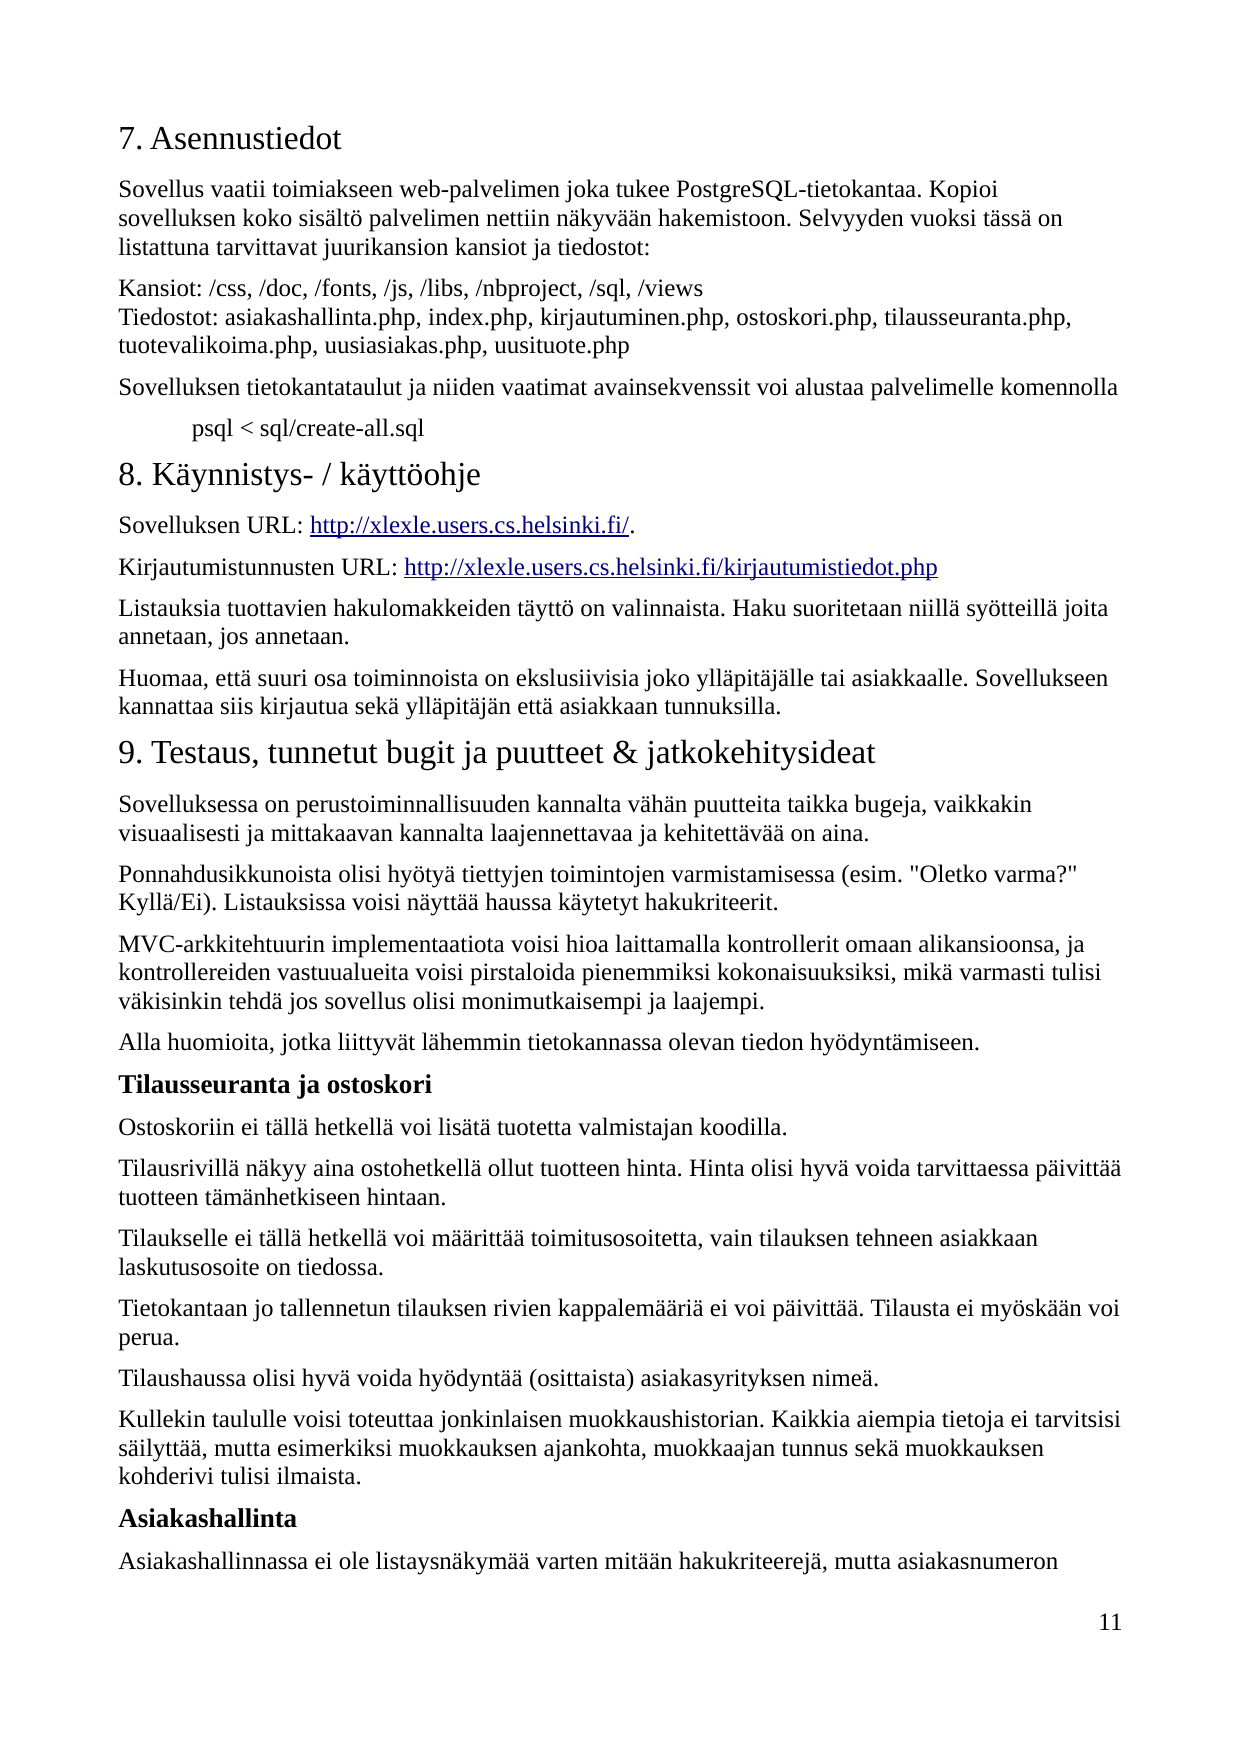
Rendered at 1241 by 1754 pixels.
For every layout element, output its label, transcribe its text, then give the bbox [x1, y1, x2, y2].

text Listauksia tuottavien hakulomakkeiden täyttö on valinnaista. Haku suoritetaan niillä syötteillä joita annetaan, jos annetaan. [118, 593, 1122, 650]
text Sovellus vaatii toimiakseen web-palvelimen joka tukee PostgreSQL-tietokantaa. Kopioi sovelluksen koko sisältö palvelimen nettiin näkyvään hakemistoon. Selvyyden vuoksi tässä on listattuna tarvittavat juurikansion kansiot ja tiedostot: [118, 174, 1122, 261]
subtitle 9. Testaus, tunnetut bugit ja puutteet & jatkokehitysideat [118, 732, 1122, 771]
text MVC-arkkitehtuurin implementaatiota voisi hioa laittamalla kontrollerit omaan alikansioonsa, ja kontrollereiden vastuualueita voisi pirstaloida pienemmiksi kokonaisuuksiksi, mikä varmasti tulisi väkisinkin tehdä jos sovellus olisi monimutkaisempi ja laajempi. [118, 929, 1122, 1015]
text Tietokantaan jo tallennetun tilauksen rivien kappalemääriä ei voi päivittää. Tilausta ei myöskään voi perua. [118, 1293, 1122, 1350]
subtitle Tilausseuranta ja ostoskori [118, 1068, 1122, 1099]
text Ostoskoriin ei tällä hetkellä voi lisätä tuotetta valmistajan koodilla. [118, 1112, 1122, 1141]
text Sovelluksessa on perustoiminnallisuuden kannalta vähän puutteita taikka bugeja, vaikkakin visuaalisesti ja mittakaavan kannalta laajennettavaa ja kehitettävää on aina. [118, 789, 1122, 846]
text Alla huomioita, jotka liittyvät lähemmin tietokannassa olevan tiedon hyödyntämiseen. [118, 1027, 1122, 1056]
text Sovelluksen tietokantataulut ja niiden vaatimat avainsekvenssit voi alustaa palvelimelle komennolla [118, 372, 1122, 401]
text Kirjautumistunnusten URL: http://xlexle.users.cs.helsinki.fi/kirjautumistiedot.php [118, 552, 1122, 580]
text Tilaukselle ei tällä hetkellä voi määrittää toimitusosoitetta, vain tilauksen tehneen asiakkaan laskutusosoite on tiedossa. [118, 1223, 1122, 1281]
subtitle Asiakashallinta [118, 1503, 1122, 1534]
text Tilausrivillä näkyy aina ostohetkellä ollut tuotteen hinta. Hinta olisi hyvä voida tarvittaessa päivittää tuotteen tämänhetkiseen hintaan. [118, 1153, 1122, 1211]
text Asiakashallinnassa ei ole listaysnäkymää varten mitään hakukriteerejä, mutta asiakasnumeron [118, 1546, 1122, 1575]
subtitle 7. Asennustiedot [118, 118, 1122, 157]
text psql < sql/create-all.sql [118, 413, 1122, 442]
text Ponnahdusikkunoista olisi hyötyä tiettyjen toimintojen varmistamisessa (esim. "Oletko varma?" Kyllä/Ei). Listauksissa voisi näyttää haussa käytetyt hakukriteerit. [118, 859, 1122, 916]
text Tilaushaussa olisi hyvä voida hyödyntää (osittaista) asiakasyrityksen nimeä. [118, 1363, 1122, 1392]
text Kansiot: /css, /doc, /fonts, /js, /libs, /nbproject, /sql, /views Tiedostot: asiakashallinta.php, index.php, kirjautuminen.php, ostoskori.php, tilausseuranta.php, tuotevalikoima.php, uusiasiakas.php, uusituote.php [118, 273, 1122, 359]
subtitle 8. Käynnistys- / käyttöohje [118, 454, 1122, 493]
text Huomaa, että suuri osa toiminnoista on ekslusiivisia joko ylläpitäjälle tai asiakkaalle. Sovellukseen kannattaa siis kirjautua sekä ylläpitäjän että asiakkaan tunnuksilla. [118, 663, 1122, 720]
text Sovelluksen URL: http://xlexle.users.cs.helsinki.fi/. [118, 510, 1122, 539]
text Kullekin taululle voisi toteuttaa jonkinlaisen muokkaushistorian. Kaikkia aiempia tietoja ei tarvitsisi säilyttää, mutta esimerkiksi muokkauksen ajankohta, muokkaajan tunnus sekä muokkauksen kohderivi tulisi ilmaista. [118, 1404, 1122, 1490]
